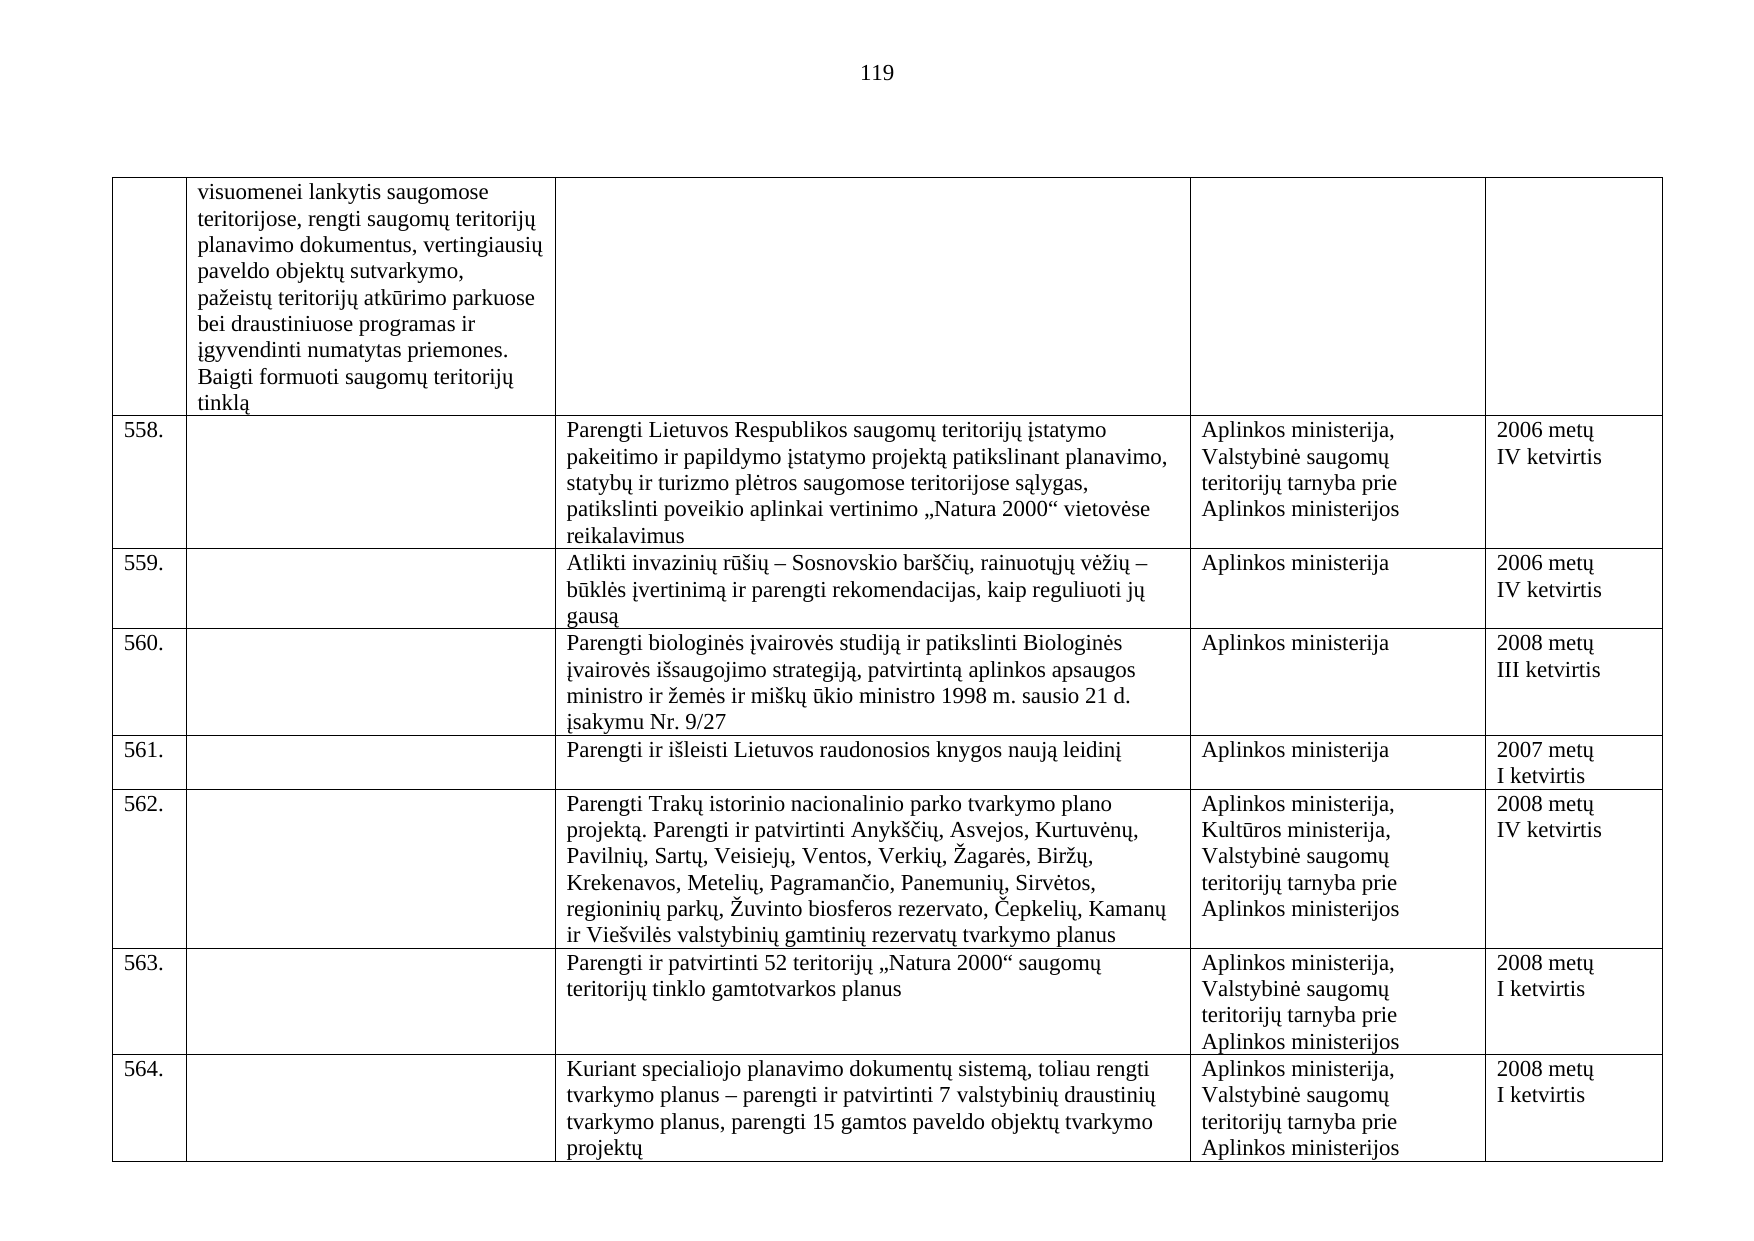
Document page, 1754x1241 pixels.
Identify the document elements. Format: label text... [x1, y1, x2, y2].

table_cell Aplinkos ministerija, Valstybinė saugomų teritorijų tarnyba prie Aplinkos ministerijos [1191, 1055, 1485, 1161]
table_cell [187, 549, 555, 628]
table_cell 2007 metų I ketvirtis [1486, 736, 1662, 788]
table_cell Aplinkos ministerija [1191, 549, 1485, 628]
table_cell 563. [113, 949, 186, 1054]
table_cell Aplinkos ministerija [1191, 629, 1485, 735]
table_cell [1191, 178, 1485, 415]
table_cell visuomenei lankytis saugomose teritorijose, rengti saugomų teritorijų planavimo dokumentus, vertingiausių paveldo objektų sutvarkymo, pažeistų teritorijų atkūrimo parkuose bei draustiniuose programas ir įgyvendinti numatytas priemones. Baigti formuoti saugomų teritorijų tinklą [187, 178, 555, 415]
table_cell [187, 736, 555, 788]
table_cell 559. [113, 549, 186, 628]
table_cell 2008 metų I ketvirtis [1486, 1055, 1662, 1161]
table_cell [556, 178, 1190, 415]
table_cell Parengti ir išleisti Lietuvos raudonosios knygos naują leidinį [556, 736, 1190, 788]
table_cell [187, 790, 555, 948]
table_cell 558. [113, 416, 186, 548]
table_cell Aplinkos ministerija, Kultūros ministerija, Valstybinė saugomų teritorijų tarnyba prie Aplinkos ministerijos [1191, 790, 1485, 948]
table_cell [187, 1055, 555, 1161]
table_cell Parengti biologinės įvairovės studiją ir patikslinti Biologinės įvairovės išsaugojimo strategiją, patvirtintą aplinkos apsaugos ministro ir žemės ir miškų ūkio ministro 1998 m. sausio 21 d. įsakymu Nr. 9/27 [556, 629, 1190, 735]
table_cell 562. [113, 790, 186, 948]
table_cell 2006 metų IV ketvirtis [1486, 416, 1662, 548]
table_cell [187, 629, 555, 735]
table_cell [113, 178, 186, 415]
table_cell 2008 metų I ketvirtis [1486, 949, 1662, 1054]
table_cell Aplinkos ministerija, Valstybinė saugomų teritorijų tarnyba prie Aplinkos ministerijos [1191, 949, 1485, 1054]
table_cell 564. [113, 1055, 186, 1161]
table_cell Aplinkos ministerija [1191, 736, 1485, 788]
table_cell Parengti Lietuvos Respublikos saugomų teritorijų įstatymo pakeitimo ir papildymo įstatymo projektą patikslinant planavimo, statybų ir turizmo plėtros saugomose teritorijose sąlygas, patikslinti poveikio aplinkai vertinimo „Natura 2000“ vietovėse reikalavimus [556, 416, 1190, 548]
table_cell 2008 metų IV ketvirtis [1486, 790, 1662, 948]
table_cell 2008 metų III ketvirtis [1486, 629, 1662, 735]
table_cell [1486, 178, 1662, 415]
table_cell Kuriant specialiojo planavimo dokumentų sistemą, toliau rengti tvarkymo planus – parengti ir patvirtinti 7 valstybinių draustinių tvarkymo planus, parengti 15 gamtos paveldo objektų tvarkymo projektų [556, 1055, 1190, 1161]
table_cell Parengti ir patvirtinti 52 teritorijų „Natura 2000“ saugomų teritorijų tinklo gamtotvarkos planus [556, 949, 1190, 1054]
table_cell [187, 949, 555, 1054]
table_cell [187, 416, 555, 548]
table_cell Aplinkos ministerija, Valstybinė saugomų teritorijų tarnyba prie Aplinkos ministerijos [1191, 416, 1485, 548]
table_cell 2006 metų IV ketvirtis [1486, 549, 1662, 628]
table_cell Atlikti invazinių rūšių – Sosnovskio barščių, rainuotųjų vėžių – būklės įvertinimą ir parengti rekomendacijas, kaip reguliuoti jų gausą [556, 549, 1190, 628]
table_cell 561. [113, 736, 186, 788]
table_cell 560. [113, 629, 186, 735]
table_cell Parengti Trakų istorinio nacionalinio parko tvarkymo plano projektą. Parengti ir patvirtinti Anykščių, Asvejos, Kurtuvėnų, Pavilnių, Sartų, Veisiejų, Ventos, Verkių, Žagarės, Biržų, Krekenavos, Metelių, Pagramančio, Panemunių, Sirvėtos, regioninių parkų, Žuvinto biosferos rezervato, Čepkelių, Kamanų ir Viešvilės valstybinių gamtinių rezervatų tvarkymo planus [556, 790, 1190, 948]
